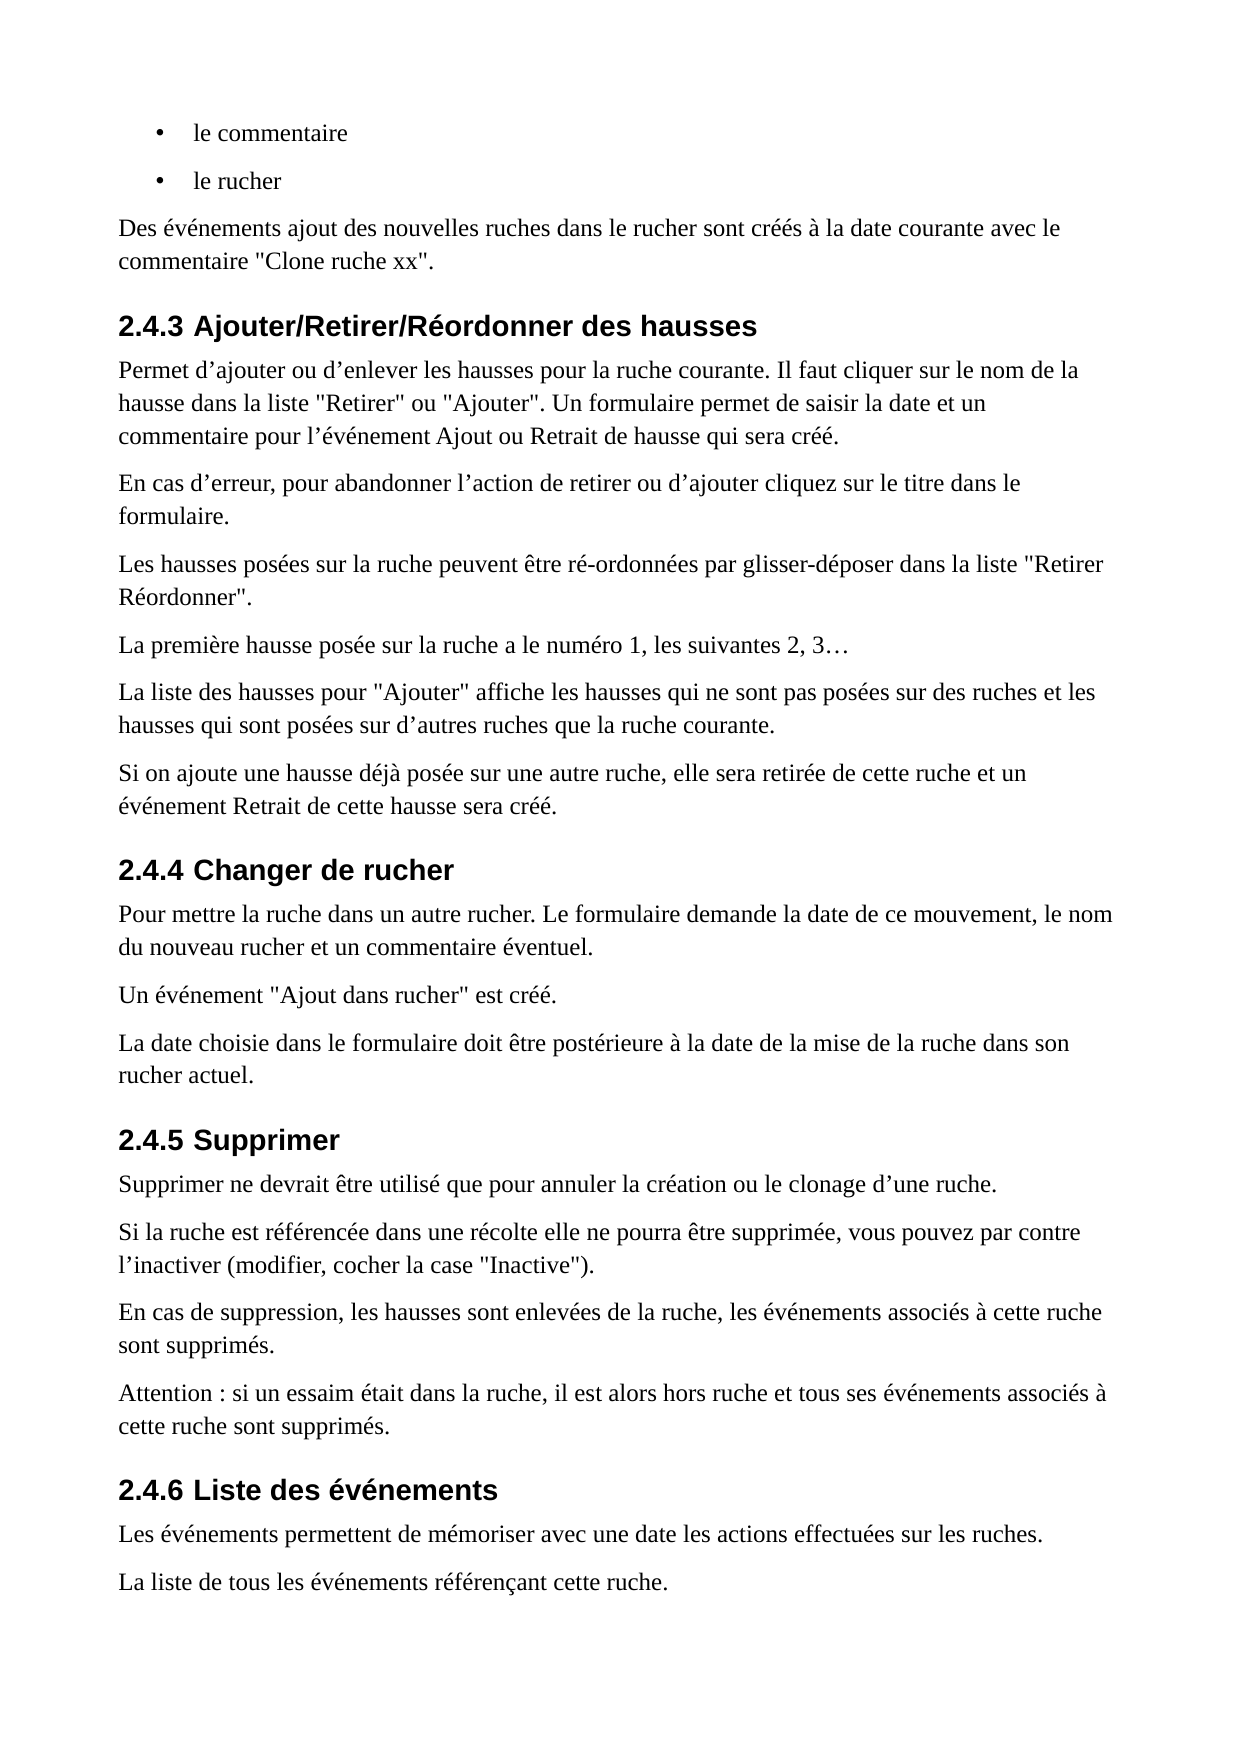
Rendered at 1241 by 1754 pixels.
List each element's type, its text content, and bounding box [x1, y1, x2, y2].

text En cas de suppression, les hausses sont enlevées de la ruche, les événements associés à cette ruche sont supprimés. [118, 1297, 1122, 1359]
text La liste de tous les événements référençant cette ruche. [118, 1567, 1122, 1596]
text Les événements permettent de mémoriser avec une date les actions effectuées sur les ruches. [118, 1519, 1122, 1548]
text La liste des hausses pour "Ajouter" affiche les hausses qui ne sont pas posées sur des ruches et les hausses qui sont posées sur d’autres ruches que la ruche courante. [118, 677, 1122, 739]
text Des événements ajout des nouvelles ruches dans le rucher sont créés à la date courante avec le commentaire "Clone ruche xx". [118, 213, 1122, 275]
text Un événement "Ajout dans rucher" est créé. [118, 980, 1122, 1009]
text La date choisie dans le formulaire doit être postérieure à la date de la mise de la ruche dans son rucher actuel. [118, 1028, 1122, 1089]
text Si on ajoute une hausse déjà posée sur une autre ruche, elle sera retirée de cette ruche et un événement Retrait de cette hausse sera créé. [118, 758, 1122, 820]
text Attention : si un essaim était dans la ruche, il est alors hors ruche et tous ses événements associés à cette ruche sont supprimés. [118, 1378, 1122, 1440]
text Si la ruche est référencée dans une récolte elle ne pourra être supprimée, vous pouvez par contre l’inactiver (modifier, cocher la case "Inactive"). [118, 1217, 1122, 1278]
text Pour mettre la ruche dans un autre rucher. Le formulaire demande la date de ce mouvement, le nom du nouveau rucher et un commentaire éventuel. [118, 899, 1122, 961]
text Les hausses posées sur la ruche peuvent être ré-ordonnées par glisser-déposer dans la liste "Retirer Réordonner". [118, 549, 1122, 611]
text La première hausse posée sur la ruche a le numéro 1, les suivantes 2, 3… [118, 630, 1122, 658]
text En cas d’erreur, pour abandonner l’action de retirer ou d’ajouter cliquez sur le titre dans le formulaire. [118, 468, 1122, 530]
list le rucher [156, 166, 1122, 194]
text Supprimer ne devrait être utilisé que pour annuler la création ou le clonage d’une ruche. [118, 1169, 1122, 1198]
subtitle Liste des événements [118, 1473, 1122, 1507]
subtitle Supprimer [118, 1123, 1122, 1157]
subtitle Changer de rucher [118, 853, 1122, 887]
list le commentaire [156, 118, 1122, 147]
subtitle Ajouter/Retirer/Réordonner des hausses [118, 308, 1122, 342]
text Permet d’ajouter ou d’enlever les hausses pour la ruche courante. Il faut cliquer sur le nom de la hausse dans la liste "Retirer" ou "Ajouter". Un formulaire permet de saisir la date et un commentaire pour l’événement Ajout ou Retrait de hausse qui sera créé. [118, 355, 1122, 449]
